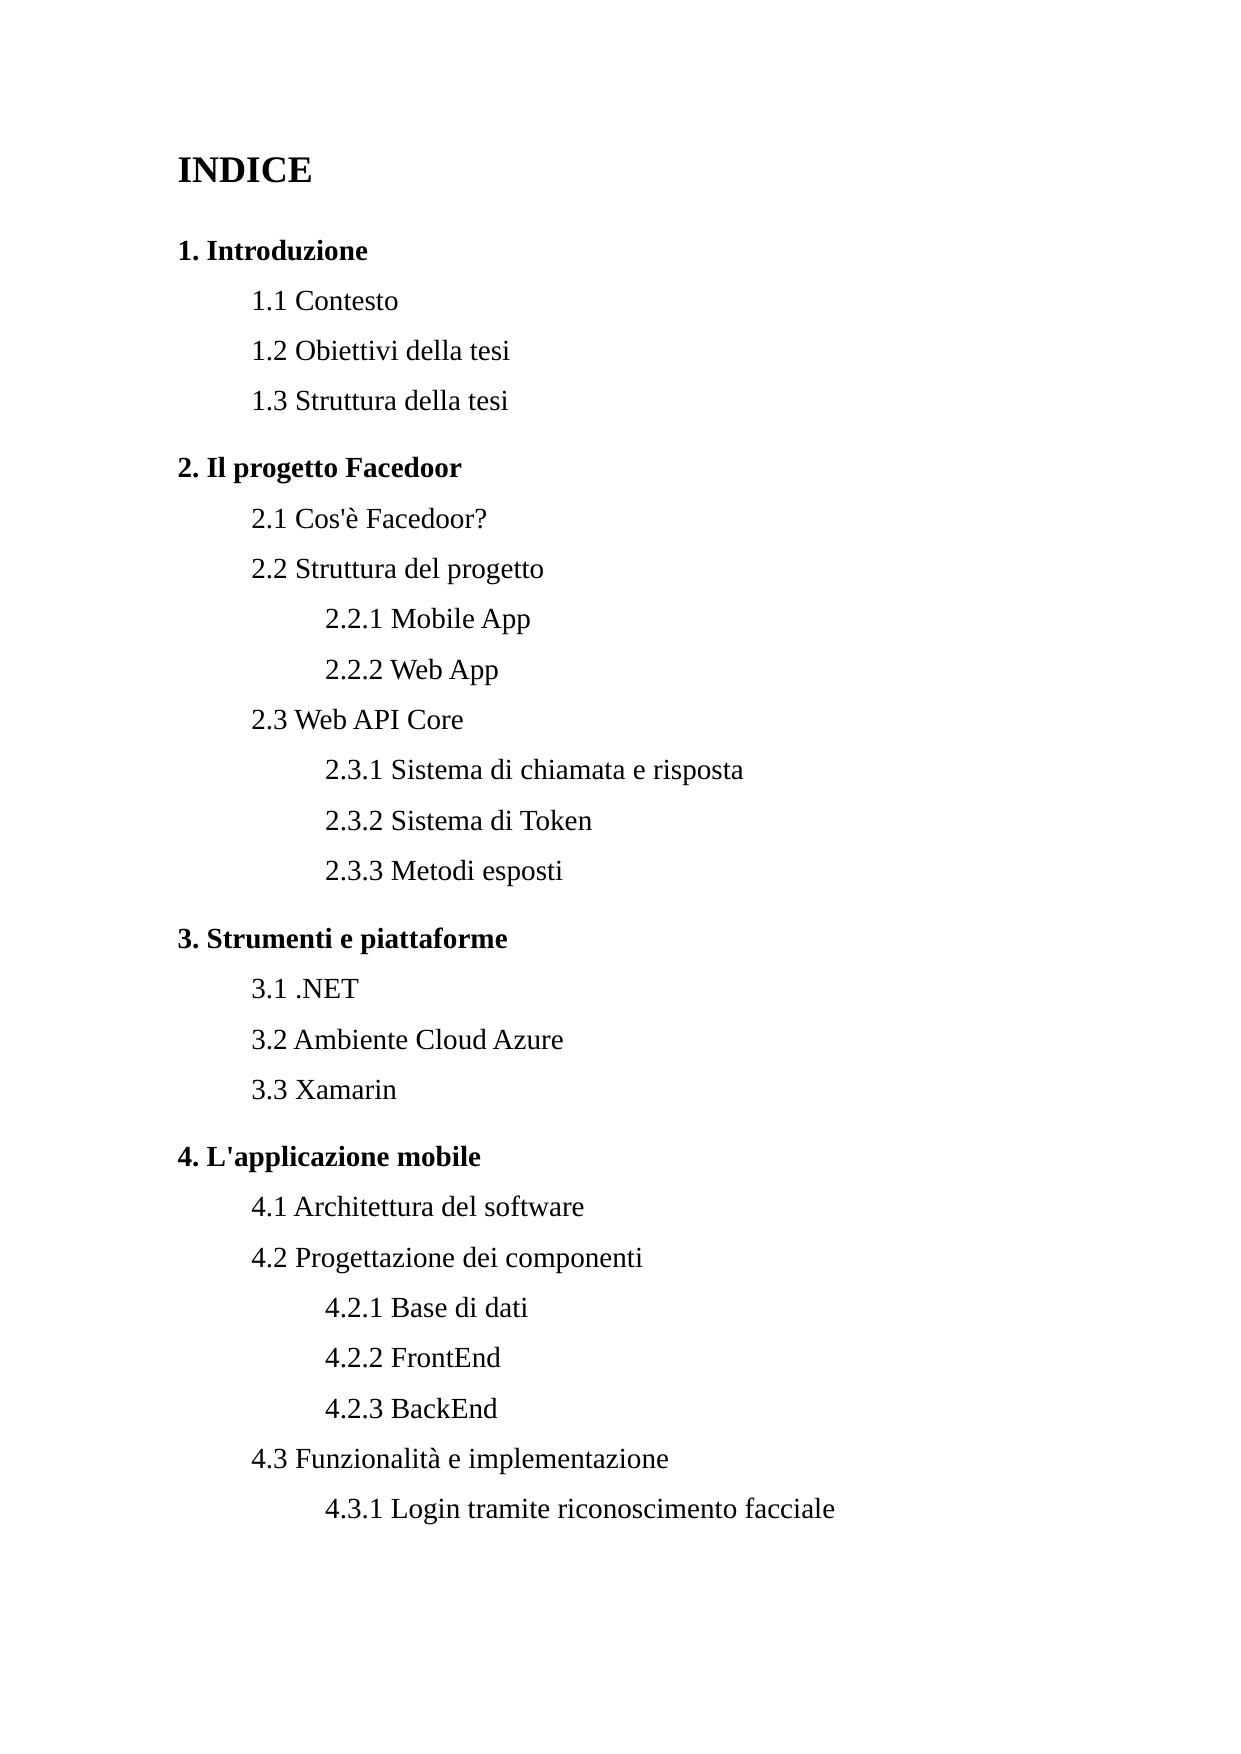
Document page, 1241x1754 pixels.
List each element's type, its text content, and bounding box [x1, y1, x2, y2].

text 4.2 Progettazione dei componenti [177, 1240, 1063, 1273]
text 4. L'applicazione mobile [177, 1139, 1063, 1173]
text 2.2 Struttura del progetto [177, 551, 1063, 585]
text 1.3 Struttura della tesi [251, 383, 1063, 417]
text 4.3 Funzionalità e implementazione [177, 1441, 1063, 1474]
text 3.1 .NET [177, 971, 1063, 1005]
text 4.1 Architettura del software [177, 1189, 1063, 1223]
text 2.3.2 Sistema di Token [177, 803, 1063, 836]
text 2.3 Web API Core [177, 702, 1063, 736]
text 2.3.1 Sistema di chiamata e risposta [177, 752, 1063, 786]
text 3. Strumenti e piattaforme [177, 921, 1063, 955]
text 2.3.3 Metodi esposti [177, 853, 1063, 887]
text 3.2 Ambiente Cloud Azure [177, 1022, 1063, 1055]
text 1.1 Contesto [251, 283, 1063, 316]
text 1.2 Obiettivi della tesi [251, 333, 1063, 367]
text 4.3.1 Login tramite riconoscimento facciale [177, 1491, 1063, 1525]
text 4.2.3 BackEnd [177, 1391, 1063, 1424]
text 3.3 Xamarin [177, 1072, 1063, 1106]
text INDICE [177, 148, 1063, 191]
text 2.1 Cos'è Facedoor? [251, 501, 1063, 534]
text 2.2.2 Web App [177, 652, 1063, 685]
text 4.2.2 FrontEnd [177, 1340, 1063, 1374]
text 4.2.1 Base di dati [177, 1290, 1063, 1324]
text 1. Introduzione [177, 233, 1063, 266]
text 2.2.1 Mobile App [177, 602, 1063, 635]
text 2. Il progetto Facedoor [177, 451, 1063, 484]
